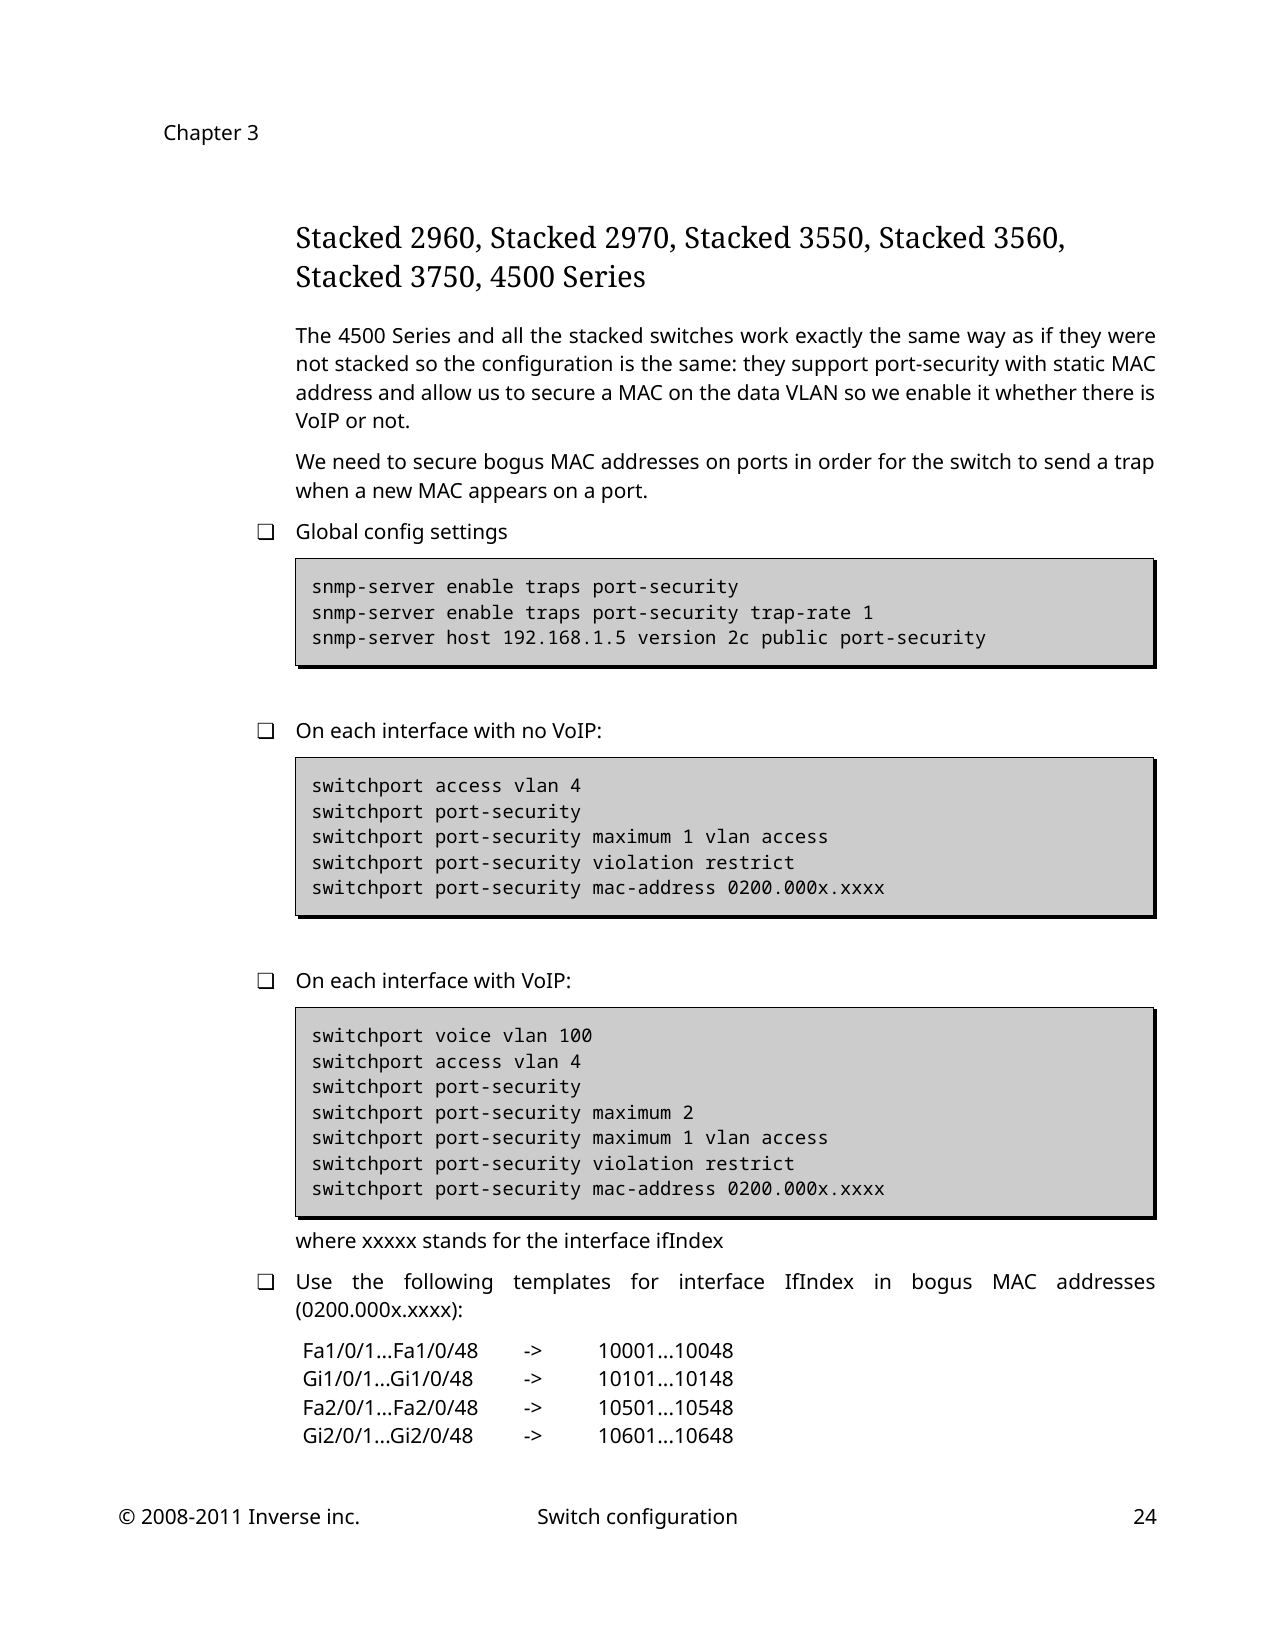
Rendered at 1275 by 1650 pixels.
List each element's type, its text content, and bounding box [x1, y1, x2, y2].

list ❏ Global config settings [256, 517, 1157, 545]
text snmp-server enable traps port-security snmp-server enable traps port-security trap-rate 1 snmp-server host 192.168.1.5 version 2c public port-security [296, 559, 1153, 665]
text switchport access vlan 4 switchport port-security switchport port-security maximum 1 vlan access switchport port-security violation restrict switchport port-security mac-address 0200.000x.xxxx [296, 758, 1153, 915]
list ❏ Use the following templates for interface IfIndex in bogus MAC addresses (0200.000x.xxxx): [256, 1267, 1157, 1324]
list ❏ On each interface with no VoIP: [256, 716, 1157, 744]
text switchport voice vlan 100 switchport access vlan 4 switchport port-security switchport port-security maximum 2 switchport port-security maximum 1 vlan access switchport port-security violation restrict switchport port-security mac-address 0200.000x.xxxx [296, 1008, 1153, 1216]
text where xxxxx stands for the interface ifIndex [295, 1226, 1157, 1254]
list Fa1/0/1...Fa1/0/48 -> 10001...10048 Gi1/0/1...Gi1/0/48 -> 10101...10148 Fa2/0/1...Fa2/0/48 -> 10501...10548 Gi2/0/1...Gi2/0/48 -> 10601...10648 [302, 1336, 1157, 1450]
text The 4500 Series and all the stacked switches work exactly the same way as if they were not stacked so the configuration is the same: they support port-security with static MAC address and allow us to secure a MAC on the data VLAN so we enable it whether there is VoIP or not. [295, 321, 1157, 435]
list ❏ On each interface with VoIP: [256, 966, 1157, 994]
subtitle Stacked 2960, Stacked 2970, Stacked 3550, Stacked 3560, Stacked 3750, 4500 Series [295, 217, 1157, 296]
text We need to secure bogus MAC addresses on ports in order for the switch to send a trap when a new MAC appears on a port. [295, 447, 1157, 504]
